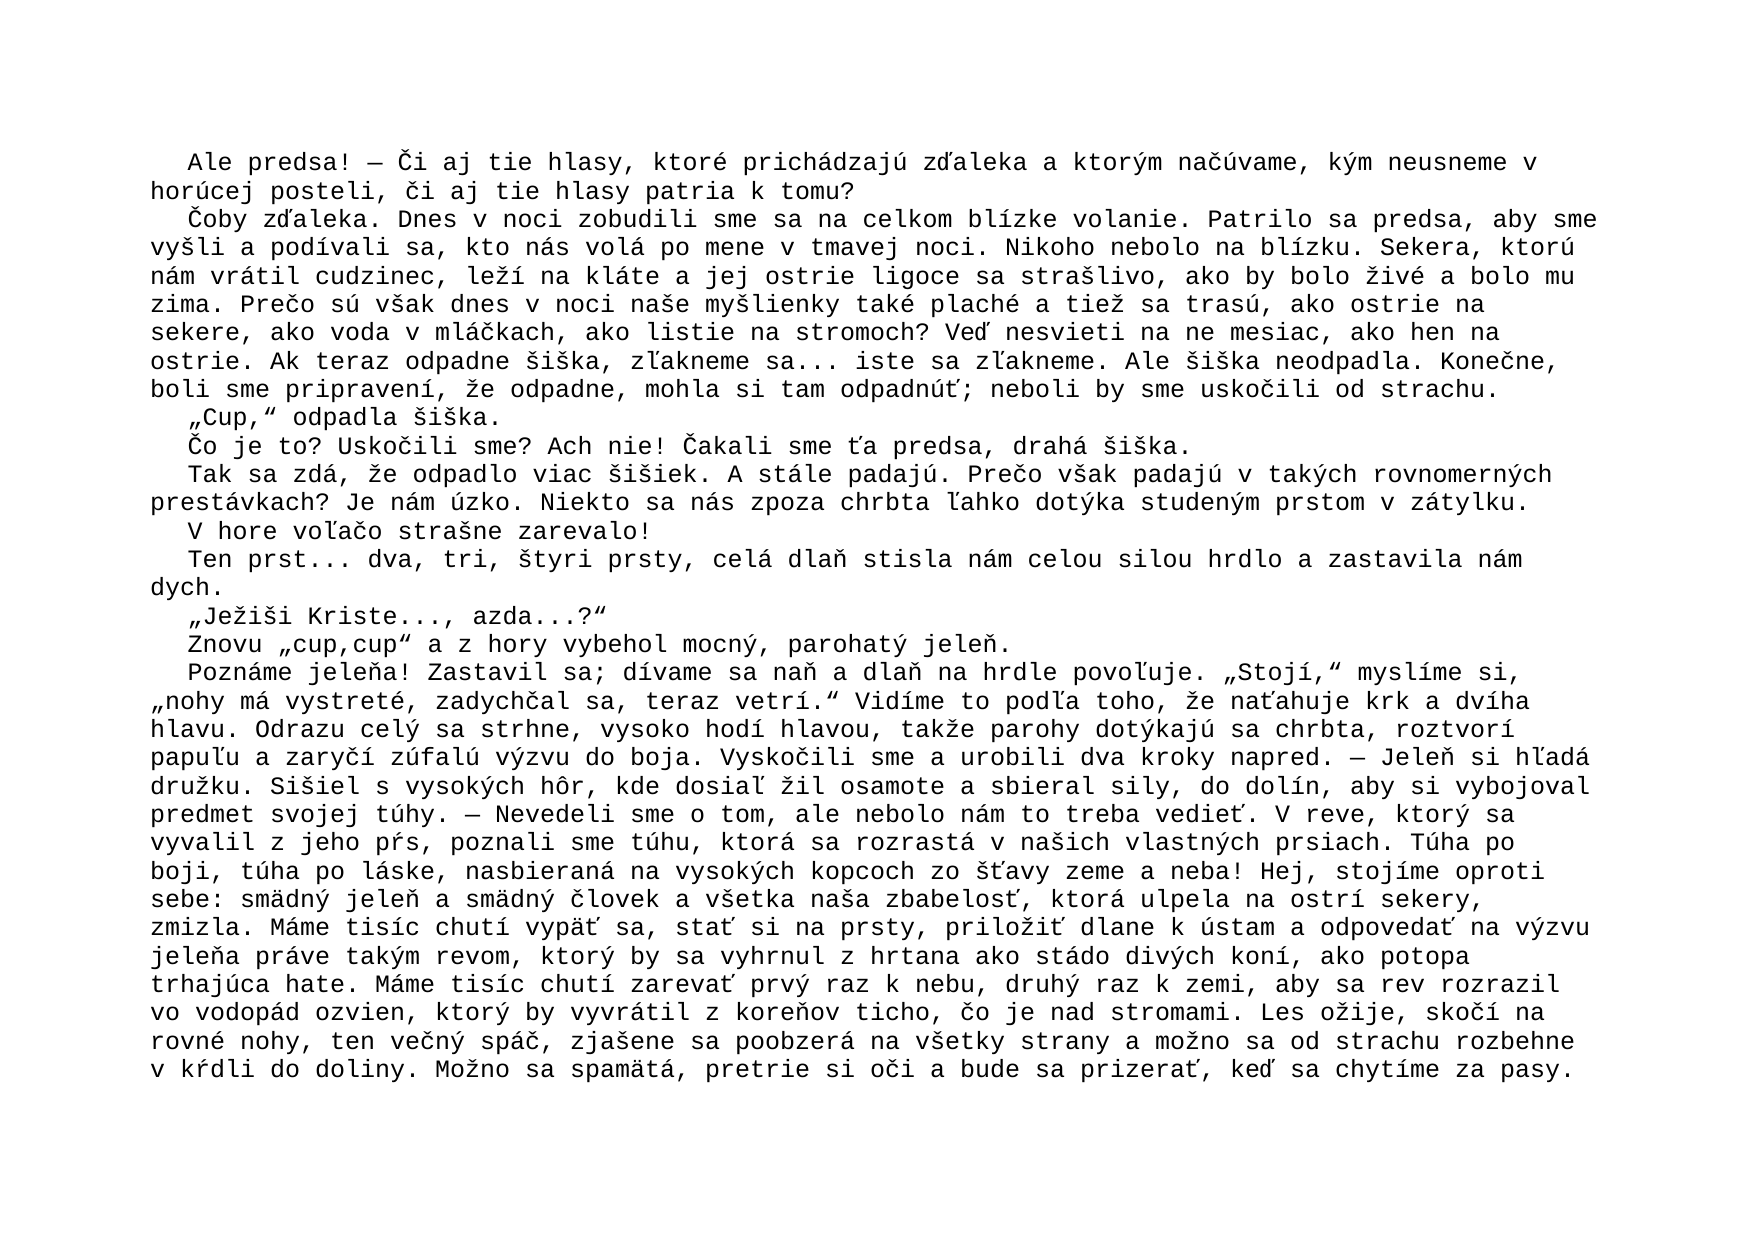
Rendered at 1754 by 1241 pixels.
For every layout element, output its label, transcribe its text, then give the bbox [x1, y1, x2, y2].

text Čoby zďaleka. Dnes v noci zobudili sme sa na celkom blízke volanie. Patrilo sa predsa, aby sme vyšli a podívali sa, kto nás volá po mene v tmavej noci. Nikoho nebolo na blízku. Sekera, ktorú nám vrátil cudzinec, leží na kláte a jej ostrie ligoce sa strašlivo, ako by bolo živé a bolo mu zima. Prečo sú však dnes v noci naše myšlienky také plaché a tiež sa trasú, ako ostrie na sekere, ako voda v mláčkach, ako listie na stromoch? Veď nesvieti na ne mesiac, ako hen na ostrie. Ak teraz odpadne šiška, zľakneme sa... iste sa zľakneme. Ale šiška neodpadla. Konečne, boli sme pripravení, že odpadne, mohla si tam odpadnúť; neboli by sme uskočili od strachu. [150, 207, 1603, 405]
text „Ježiši Kriste..., azda...?“ [150, 603, 1603, 632]
text V hore voľačo strašne zarevalo! [150, 518, 1603, 547]
text Ale predsa! — Či aj tie hlasy, ktoré prichádzajú zďaleka a ktorým načúvame, kým neusneme v horúcej posteli, či aj tie hlasy patria k tomu? [150, 150, 1603, 207]
text Poznáme jeleňa! Zastavil sa; dívame sa naň a dlaň na hrdle povoľuje. „Stojí,“ myslíme si, „nohy má vystreté, zadychčal sa, teraz vetrí.“ Vidíme to podľa toho, že naťahuje krk a dvíha hlavu. Odrazu celý sa strhne, vysoko hodí hlavou, takže parohy dotýkajú sa chrbta, roztvorí papuľu a zaryčí zúfalú výzvu do boja. Vyskočili sme a urobili dva kroky napred. — Jeleň si hľadá družku. Sišiel s vysokých hôr, kde dosiaľ žil osamote a sbieral sily, do dolín, aby si vybojoval predmet svojej túhy. — Nevedeli sme o tom, ale nebolo nám to treba vedieť. V reve, ktorý sa vyvalil z jeho pŕs, poznali sme túhu, ktorá sa rozrastá v našich vlastných prsiach. Túha po boji, túha po láske, nasbieraná na vysokých kopcoch zo šťavy zeme a neba! Hej, stojíme oproti sebe: smädný jeleň a smädný človek a všetka naša zbabelosť, ktorá ulpela na ostrí sekery, zmizla. Máme tisíc chutí vypäť sa, stať si na prsty, priložiť dlane k ústam a odpovedať na výzvu jeleňa práve takým revom, ktorý by sa vyhrnul z hrtana ako stádo divých koní, ako potopa trhajúca hate. Máme tisíc chutí zarevať prvý raz k nebu, druhý raz k zemi, aby sa rev rozrazil vo vodopád ozvien, ktorý by vyvrátil z koreňov ticho, čo je nad stromami. Les ožije, skočí na rovné nohy, ten večný spáč, zjašene sa poobzerá na všetky strany a možno sa od strachu rozbehne v kŕdli do doliny. Možno sa spamätá, pretrie si oči a bude sa prizerať, keď sa chytíme za pasy. [150, 660, 1603, 1085]
text Čo je to? Uskočili sme? Ach nie! Čakali sme ťa predsa, drahá šiška. [150, 433, 1603, 462]
text „Cup,“ odpadla šiška. [150, 405, 1603, 433]
text Tak sa zdá, že odpadlo viac šišiek. A stále padajú. Prečo však padajú v takých rovnomerných prestávkach? Je nám úzko. Niekto sa nás zpoza chrbta ľahko dotýka studeným prstom v zátylku. [150, 462, 1603, 518]
text Znovu „cup,cup“ a z hory vybehol mocný, parohatý jeleň. [150, 632, 1603, 660]
text Ten prst... dva, tri, štyri prsty, celá dlaň stisla nám celou silou hrdlo a zastavila nám dych. [150, 547, 1603, 603]
